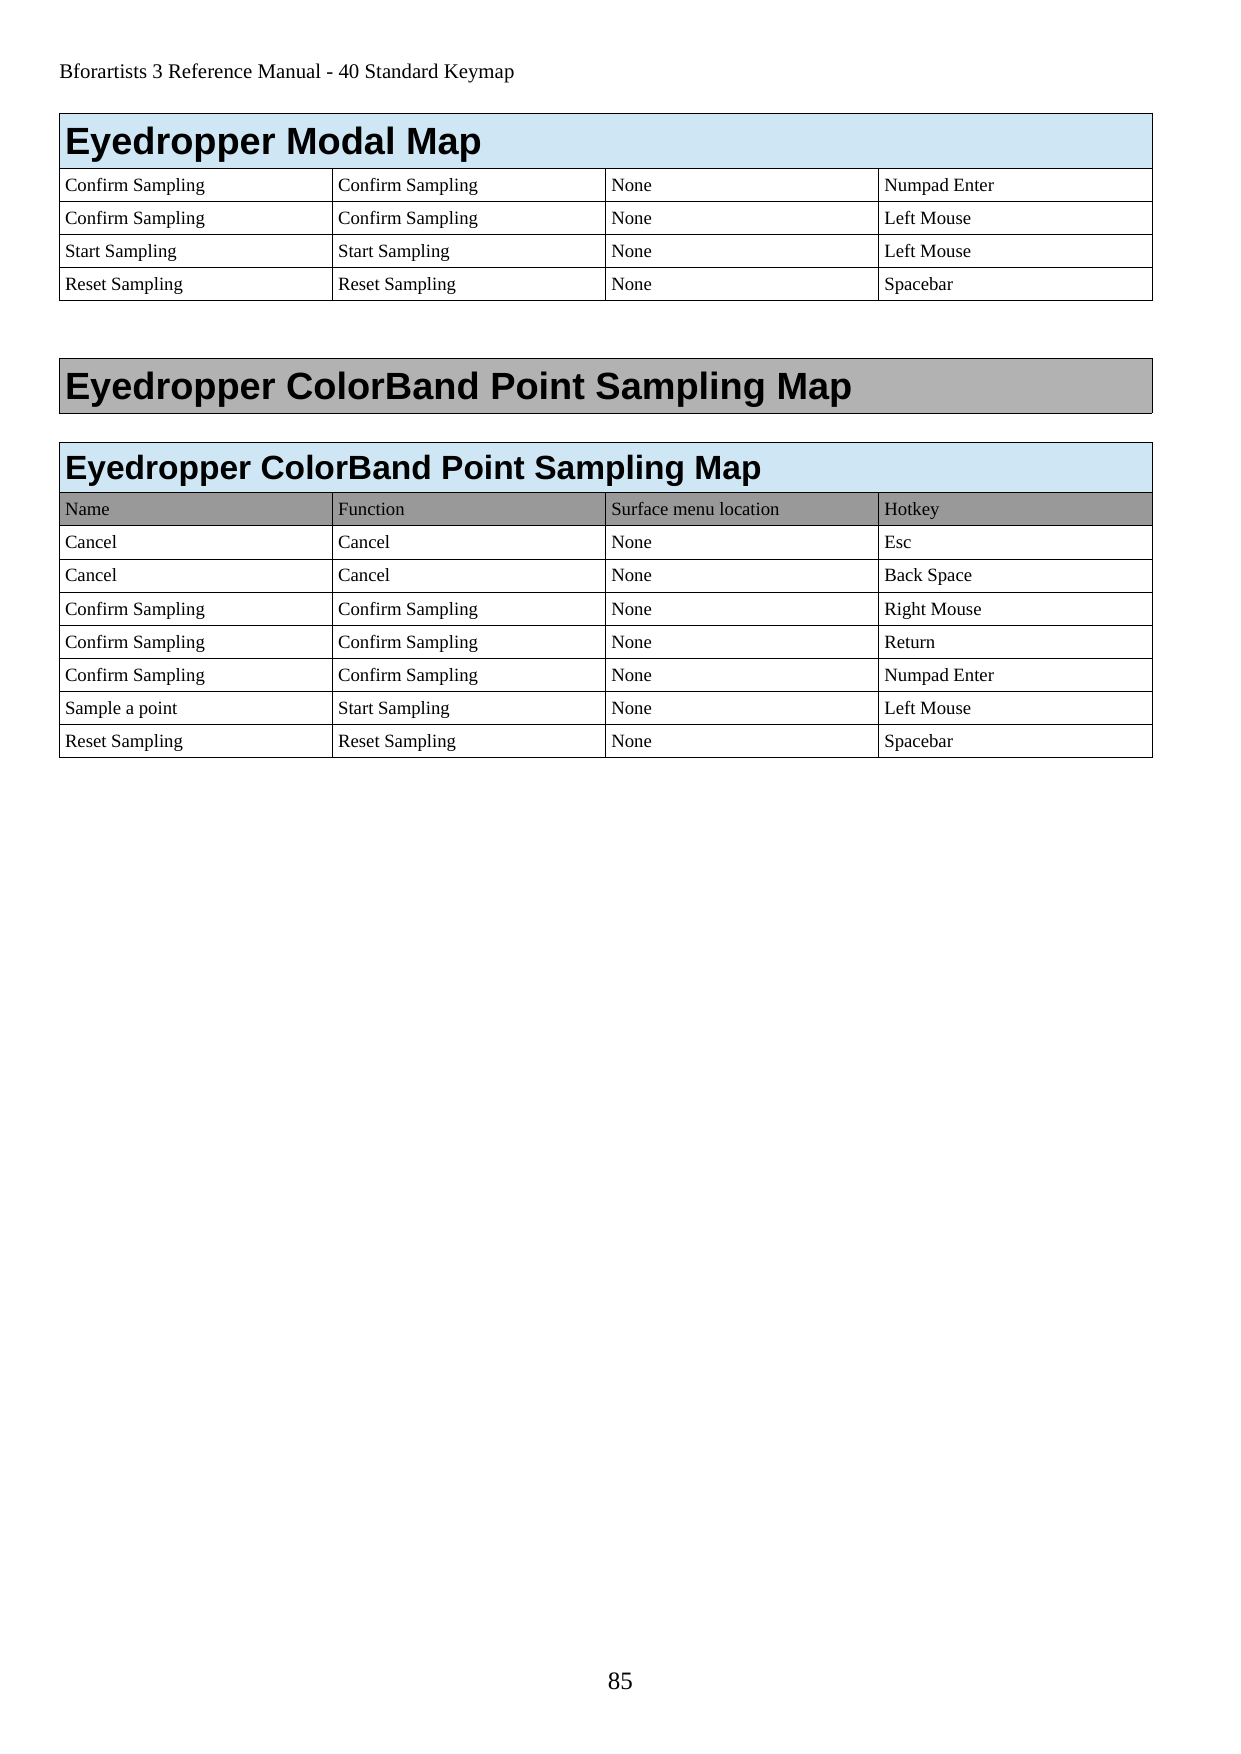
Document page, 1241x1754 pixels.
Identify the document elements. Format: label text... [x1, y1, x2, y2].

table_cell Confirm Sampling [60, 169, 332, 201]
table_cell Confirm Sampling [333, 659, 605, 691]
table_cell Confirm Sampling [333, 593, 605, 625]
table_cell None [606, 202, 878, 234]
table_cell Spacebar [879, 725, 1152, 757]
table_cell Cancel [60, 560, 332, 592]
table_cell Numpad Enter [879, 169, 1152, 201]
table_cell Reset Sampling [333, 725, 605, 757]
table_cell None [606, 692, 878, 724]
table_cell Start Sampling [333, 692, 605, 724]
table_cell Surface menu location [606, 493, 878, 525]
table_cell Confirm Sampling [333, 626, 605, 658]
table_cell Function [333, 493, 605, 525]
table_cell Spacebar [879, 268, 1152, 300]
table_cell Sample a point [60, 692, 332, 724]
table_cell Reset Sampling [60, 268, 332, 300]
table_cell Confirm Sampling [333, 169, 605, 201]
table_header Eyedropper Modal Map [60, 114, 1152, 168]
table_cell None [606, 169, 878, 201]
table_header Eyedropper ColorBand Point Sampling Map [60, 359, 1152, 413]
table_cell Left Mouse [879, 235, 1152, 267]
table_cell Name [60, 493, 332, 525]
table_cell Confirm Sampling [333, 202, 605, 234]
table_cell Cancel [60, 526, 332, 558]
table_header Eyedropper ColorBand Point Sampling Map [60, 443, 1152, 492]
table_cell Confirm Sampling [60, 659, 332, 691]
table_cell None [606, 593, 878, 625]
table_cell Start Sampling [333, 235, 605, 267]
table_cell Back Space [879, 560, 1152, 592]
table_cell Return [879, 626, 1152, 658]
table_cell Reset Sampling [333, 268, 605, 300]
table_cell Cancel [333, 526, 605, 558]
table_cell Esc [879, 526, 1152, 558]
table_cell None [606, 659, 878, 691]
table_cell Hotkey [879, 493, 1152, 525]
table_cell None [606, 725, 878, 757]
table_cell Left Mouse [879, 202, 1152, 234]
table_cell Reset Sampling [60, 725, 332, 757]
table_cell None [606, 235, 878, 267]
table_cell Confirm Sampling [60, 626, 332, 658]
table_cell Start Sampling [60, 235, 332, 267]
table_cell Confirm Sampling [60, 593, 332, 625]
table_cell Right Mouse [879, 593, 1152, 625]
table_cell None [606, 626, 878, 658]
table_cell Numpad Enter [879, 659, 1152, 691]
table_cell None [606, 268, 878, 300]
table_cell Left Mouse [879, 692, 1152, 724]
table_cell Confirm Sampling [60, 202, 332, 234]
table_cell Cancel [333, 560, 605, 592]
table_cell None [606, 526, 878, 558]
table_cell None [606, 560, 878, 592]
